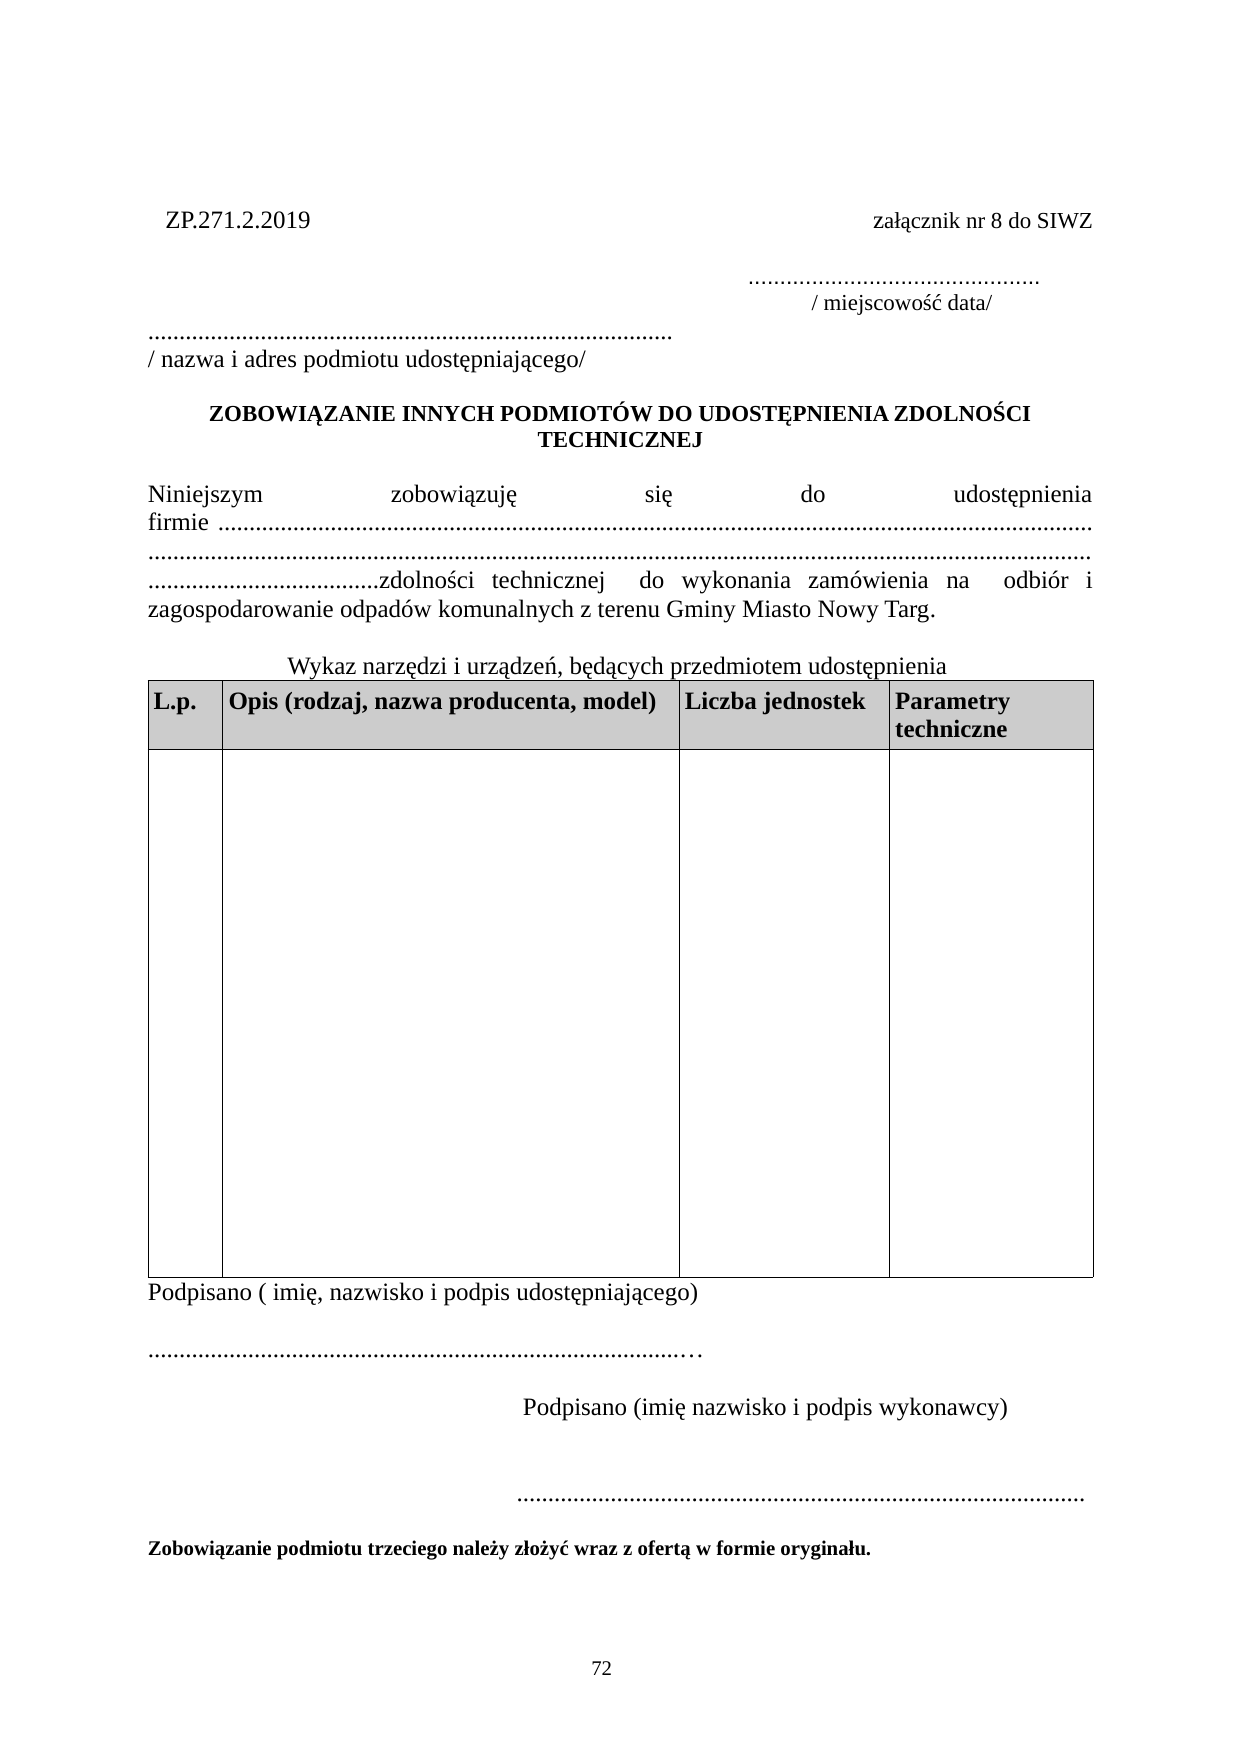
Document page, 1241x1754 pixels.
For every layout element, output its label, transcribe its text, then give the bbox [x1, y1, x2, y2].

table_cell [890, 750, 1093, 1277]
text Podpisano ( imię, nazwisko i podpis udostępniającego) [148, 1278, 1093, 1306]
table_cell [149, 750, 222, 1277]
text / miejscowość data/ [738, 289, 1093, 316]
text .............................................. [148, 263, 1093, 289]
text ........................................................................................... [516, 1478, 1093, 1507]
text ZP.271.2.2019 załącznik nr 8 do SIWZ [148, 206, 1093, 234]
text Wykaz narzędzi i urządzeń, będących przedmiotem udostępnienia [148, 651, 1093, 680]
text .....................................................................................… [148, 1334, 1093, 1363]
table_header Parametry techniczne [890, 681, 1093, 749]
text / nazwa i adres podmiotu udostępniającego/ [148, 344, 1093, 373]
text Podpisano (imię nazwisko i podpis wykonawcy) [148, 1392, 1093, 1421]
text Zobowiązanie podmiotu trzeciego należy złożyć wraz z ofertą w formie oryginału. [148, 1536, 1093, 1560]
text Niniejszym zobowiązuję się do udostępnienia firmie ........................................................................................................................................................................................................................................................................................................................................zdolności technicznej do wykonania zamówienia na odbiór i zagospodarowanie odpadów komunalnych z terenu Gminy Miasto Nowy Targ. [148, 479, 1093, 622]
table_cell [680, 750, 889, 1277]
table_header Liczba jednostek [680, 681, 889, 749]
table_header L.p. [149, 681, 222, 749]
text .................................................................................... [148, 316, 1093, 344]
text ZOBOWIĄZANIE INNYCH PODMIOTÓW DO UDOSTĘPNIENIA ZDOLNOŚCI TECHNICZNEJ [148, 400, 1093, 452]
table_header Opis (rodzaj, nazwa producenta, model) [223, 681, 679, 749]
table_cell [223, 750, 679, 1277]
